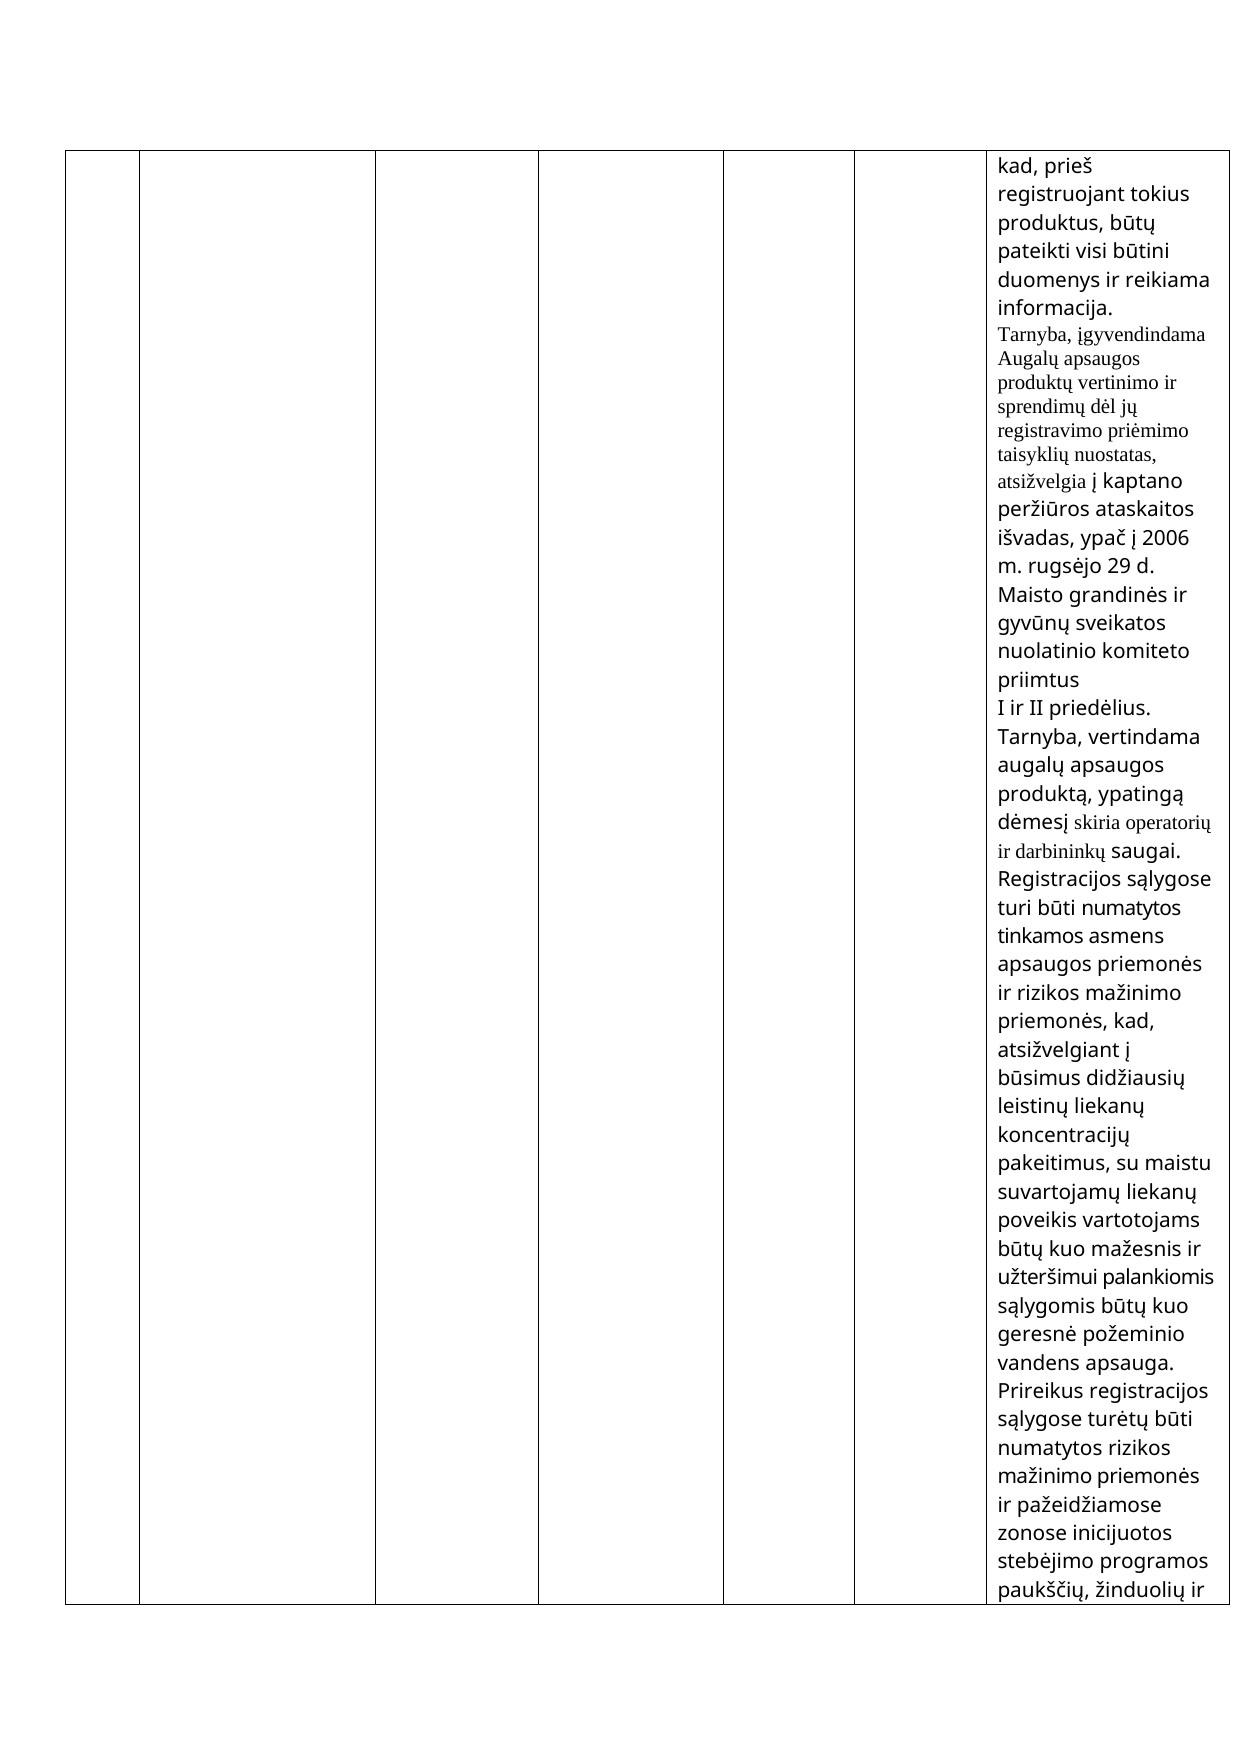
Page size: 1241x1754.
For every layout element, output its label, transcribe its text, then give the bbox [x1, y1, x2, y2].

table_cell kad, prieš registruojant tokius produktus, būtų pateikti visi būtini duomenys ir reikiama informacija. Tarnyba, įgyvendindama Augalų apsaugos produktų vertinimo ir sprendimų dėl jų registravimo priėmimo taisyklių nuostatas, atsižvelgia į kaptano peržiūros ataskaitos išvadas, ypač į 2006 m. rugsėjo 29 d. Maisto grandinės ir gyvūnų sveikatos nuolatinio komiteto priimtus I ir II priedėlius. Tarnyba, vertindama augalų apsaugos produktą, ypatingą dėmesį skiria operatorių ir darbininkų saugai. Registracijos sąlygose turi būti numatytos tinkamos asmens apsaugos priemonės ir rizikos mažinimo priemonės, kad, atsižvelgiant į būsimus didžiausių leistinų liekanų koncentracijų pakeitimus, su maistu suvartojamų liekanų poveikis vartoto­jams būtų kuo mažesnis ir užteršimui palankiomis sąlygomis būtų kuo geres­nė požeminio vandens apsauga. Prireikus registracijos sąlygose turėtų būti numatytos rizikos maži­nimo priemonės ir pa­žei­džiamose zonose inici­juotos stebėjimo progra­mos paukščių, žinduolių ir [987, 151, 1229, 1603]
table_cell [376, 151, 538, 1603]
table_cell [539, 151, 723, 1603]
table_cell [140, 151, 375, 1603]
table_cell [66, 151, 139, 1603]
table_cell [724, 151, 854, 1603]
table_cell [855, 151, 986, 1603]
